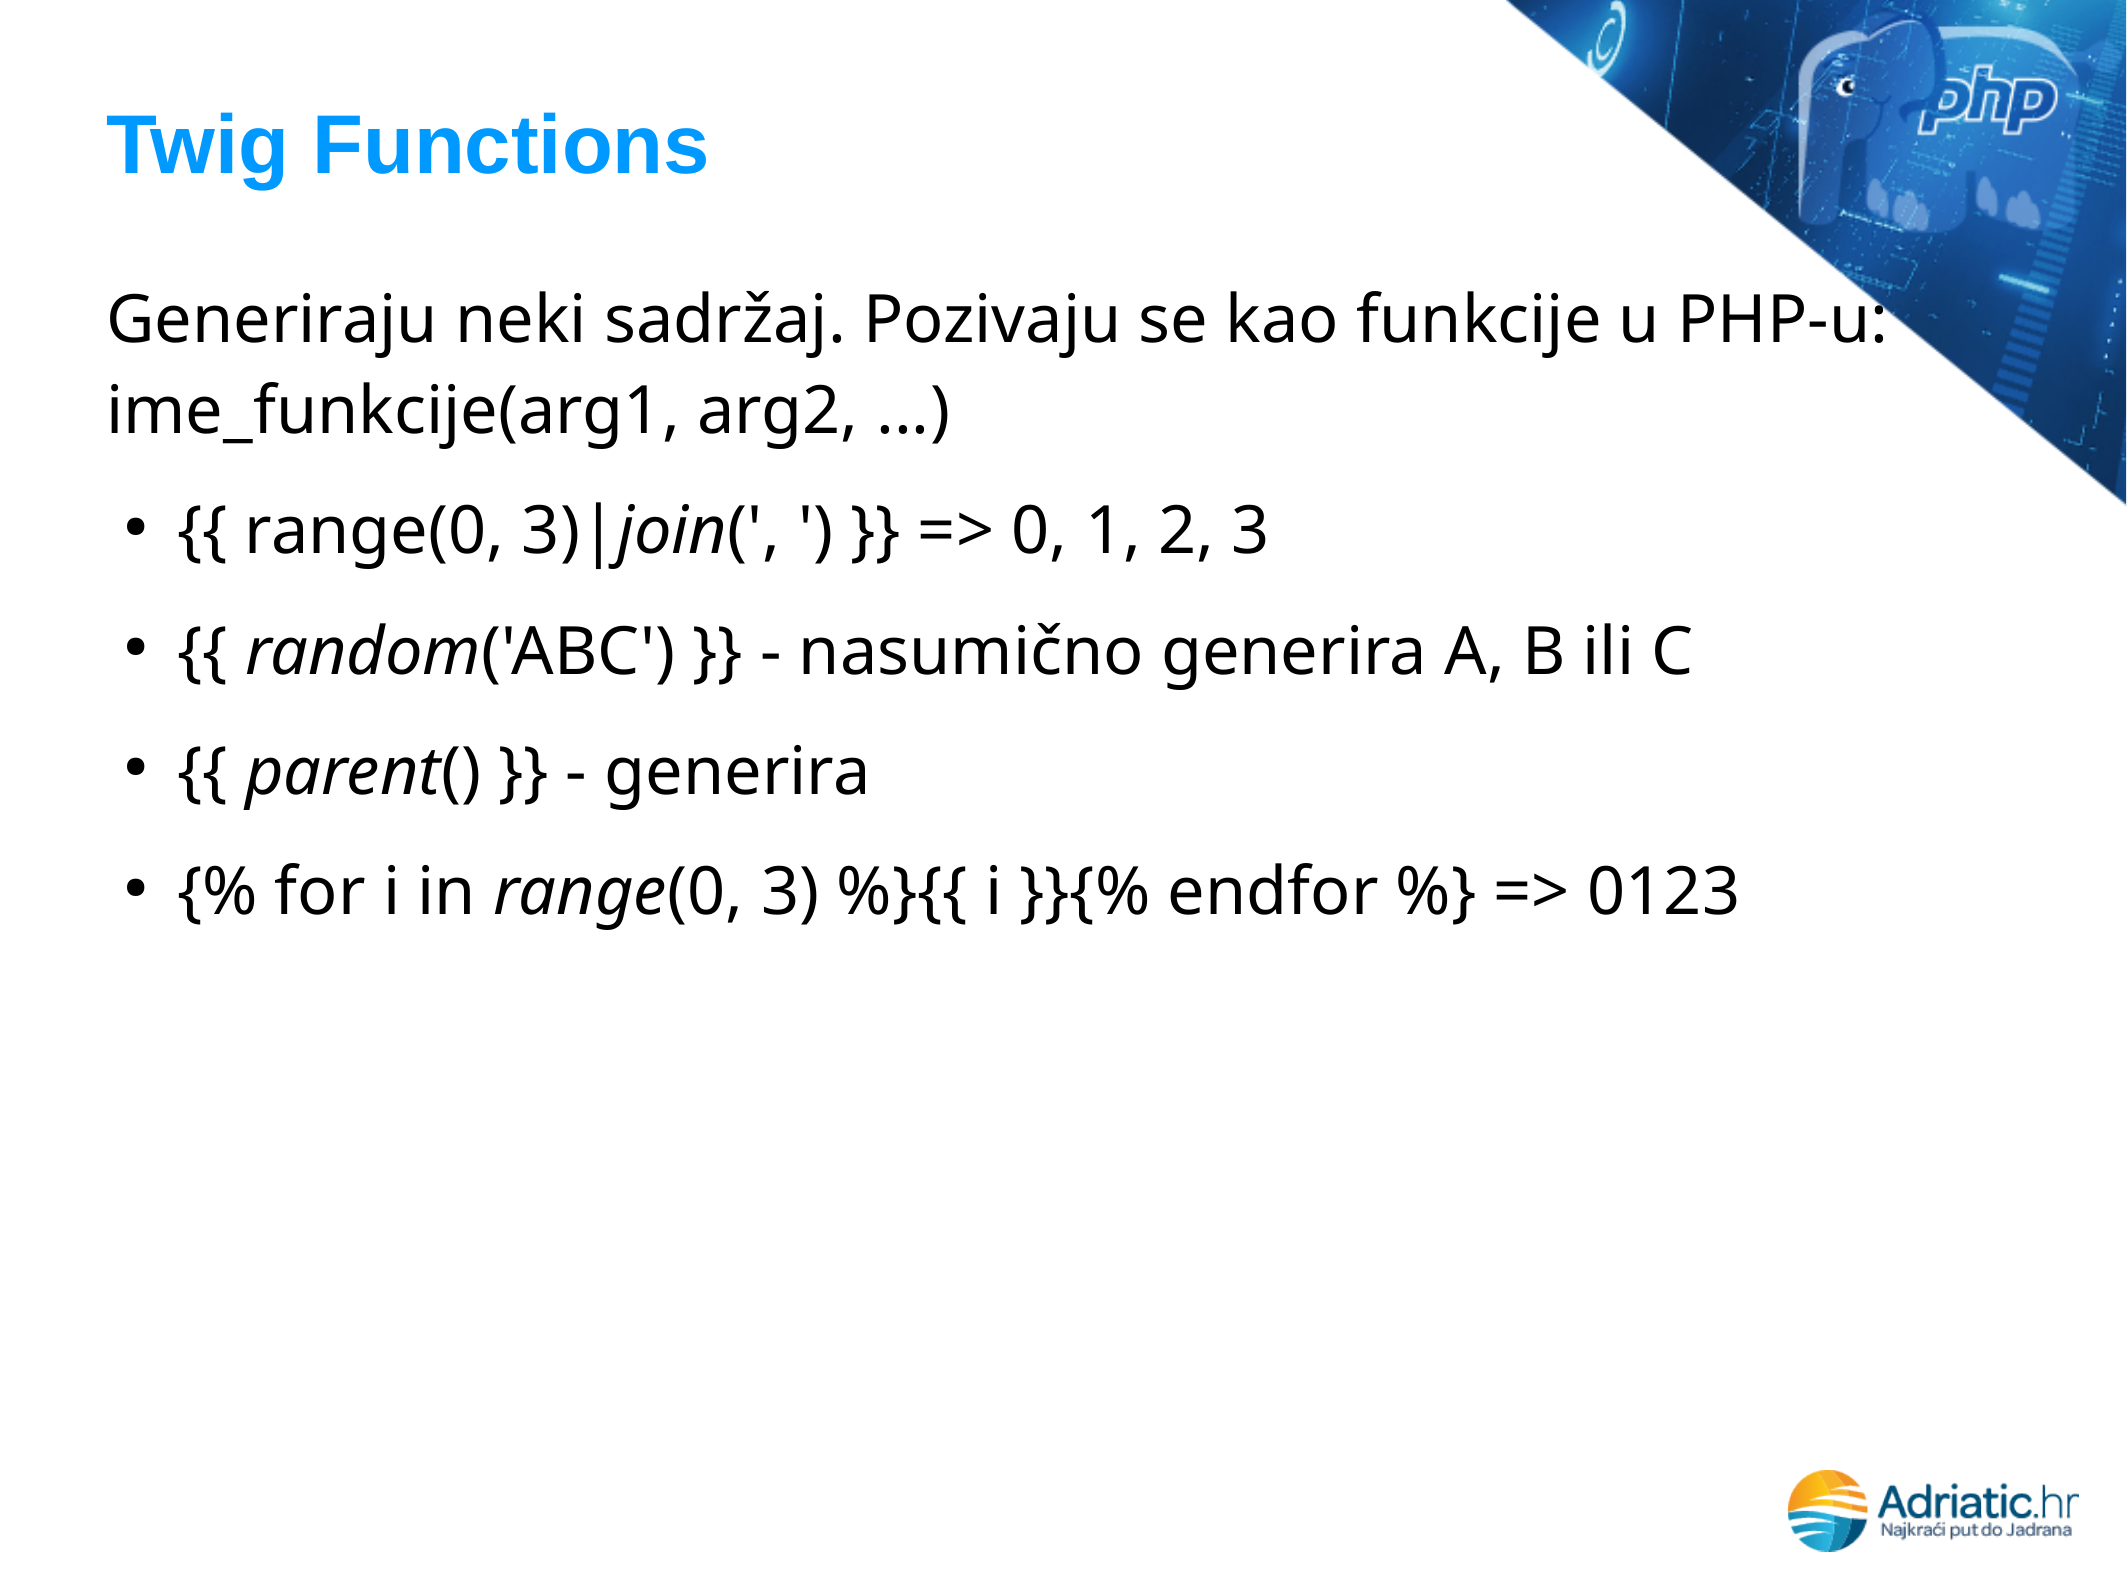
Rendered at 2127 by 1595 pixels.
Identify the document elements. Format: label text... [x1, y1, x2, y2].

picture [1505, 0, 2127, 625]
list Generiraju neki sadržaj. Pozivaju se kao funkcije u PHP-u: ime_funkcije(arg1, arg2, ...) {{ range(0, 3)|join(', ') }} => 0, 1, 2, 3 {{ random('ABC') }} - nasumično generira A, B ili C {{ parent() }} - generira {% for i in range(0, 3) %}{{ i }}{% endfor %} => 0123 [106, 271, 2020, 1453]
picture [1788, 1470, 2079, 1552]
title Twig Functions [106, 70, 1630, 219]
